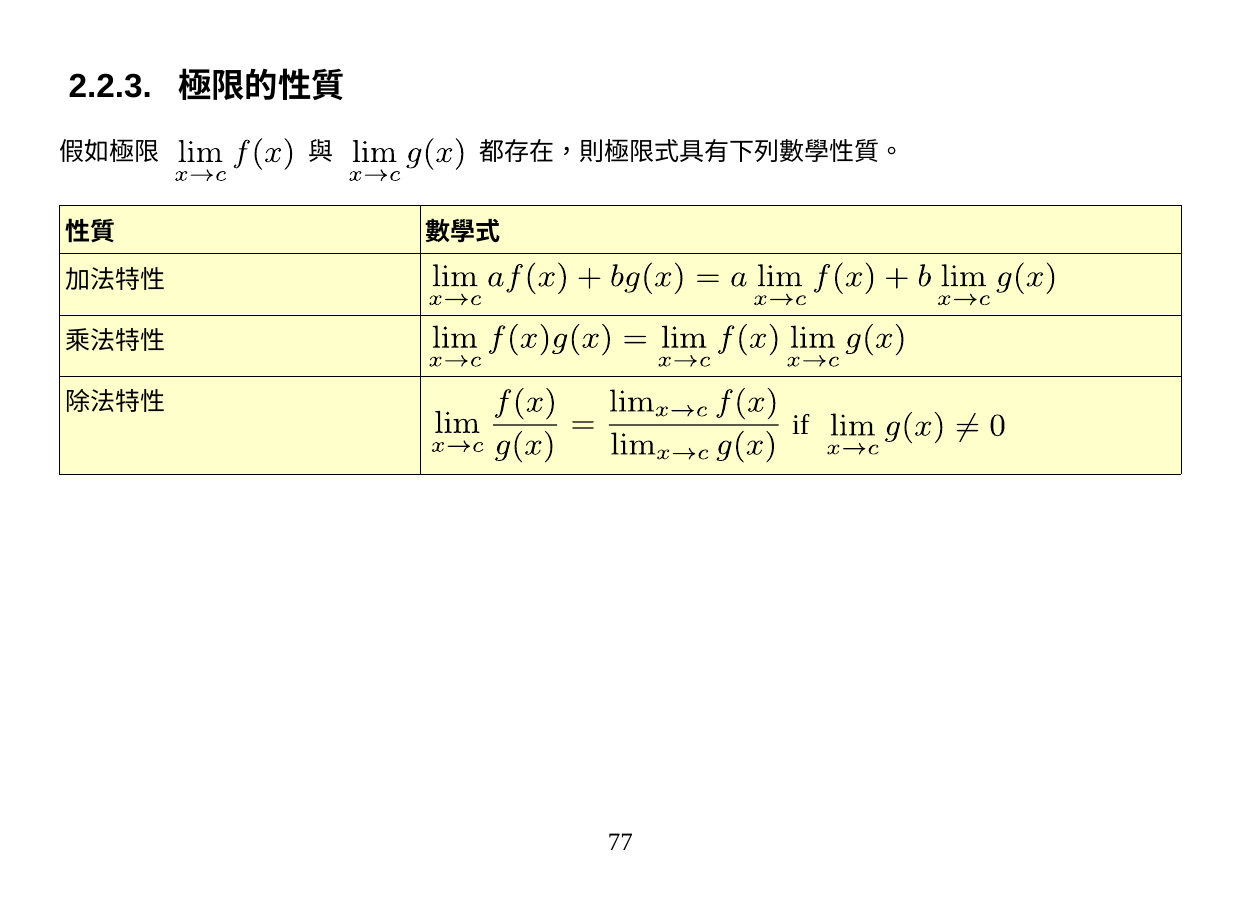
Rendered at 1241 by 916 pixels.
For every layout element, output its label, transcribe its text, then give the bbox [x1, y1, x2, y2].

table_header 數學式 [421, 206, 1181, 253]
table_cell 除法特性 [60, 377, 420, 474]
table_header 性質 [60, 206, 420, 253]
table_cell [421, 316, 1181, 376]
table_cell [421, 254, 1181, 314]
text 假如極限 與 都存在，則極限式具有下列數學性質。 [59, 132, 1181, 184]
table_cell 加法特性 [60, 254, 420, 314]
subtitle 極限的性質 [59, 59, 1181, 107]
table_cell 乘法特性 [60, 316, 420, 376]
table_cell if [421, 377, 1181, 474]
